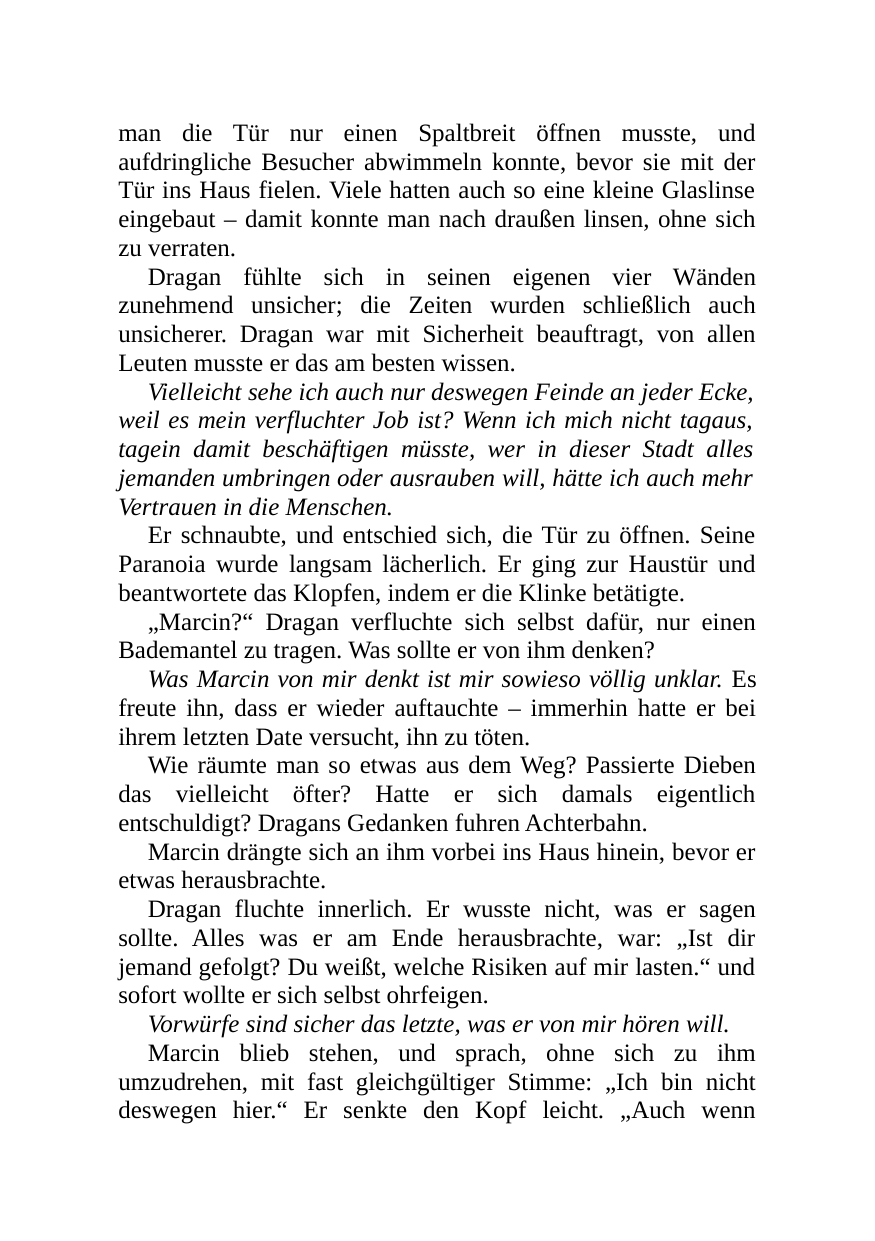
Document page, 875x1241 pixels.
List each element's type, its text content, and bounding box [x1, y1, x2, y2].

text Dragan fluchte innerlich. Er wusste nicht, was er sagen sollte. Alles was er am Ende herausbrachte, war: „Ist dir jemand gefolgt? Du weißt, welche Risiken auf mir lasten.“ und sofort wollte er sich selbst ohrfeigen. [118, 894, 756, 1009]
text man die Tür nur einen Spaltbreit öffnen musste, und aufdringliche Besucher abwimmeln konnte, bevor sie mit der Tür ins Haus fielen. Viele hatten auch so eine kleine Glaslinse eingebaut – damit konnte man nach draußen linsen, ohne sich zu verraten. [118, 118, 756, 262]
text Was Marcin von mir denkt ist mir sowieso völlig unklar. Es freute ihn, dass er wieder auftauchte – immerhin hatte er bei ihrem letzten Date versucht, ihn zu töten. [118, 664, 756, 751]
text Marcin drängte sich an ihm vorbei ins Haus hinein, bevor er etwas herausbrachte. [118, 837, 756, 894]
text Wie räumte man so etwas aus dem Weg? Passierte Dieben das vielleicht öfter? Hatte er sich damals eigentlich entschuldigt? Dragans Gedanken fuhren Achterbahn. [118, 751, 756, 837]
text Er schnaubte, und entschied sich, die Tür zu öffnen. Seine Paranoia wurde langsam lächerlich. Er ging zur Haustür und beantwortete das Klopfen, indem er die Klinke betätigte. [118, 521, 756, 607]
text Vorwürfe sind sicher das letzte, was er von mir hören will. [118, 1009, 756, 1038]
text „Marcin?“ Dragan verfluchte sich selbst dafür, nur einen Bademantel zu tragen. Was sollte er von ihm denken? [118, 607, 756, 664]
text Vielleicht sehe ich auch nur deswegen Feinde an jeder Ecke, weil es mein verfluchter Job ist? Wenn ich mich nicht tagaus, tagein damit beschäftigen müsste, wer in dieser Stadt alles jemanden umbringen oder ausrauben will, hätte ich auch mehr Vertrauen in die Menschen. [118, 377, 756, 521]
text Dragan fühlte sich in seinen eigenen vier Wänden zunehmend unsicher; die Zeiten wurden schließlich auch unsicherer. Dragan war mit Sicherheit beauftragt, von allen Leuten musste er das am besten wissen. [118, 262, 756, 377]
text Marcin blieb stehen, und sprach, ohne sich zu ihm umzudrehen, mit fast gleichgültiger Stimme: „Ich bin nicht deswegen hier.“ Er senkte den Kopf leicht. „Auch wenn [118, 1038, 756, 1124]
